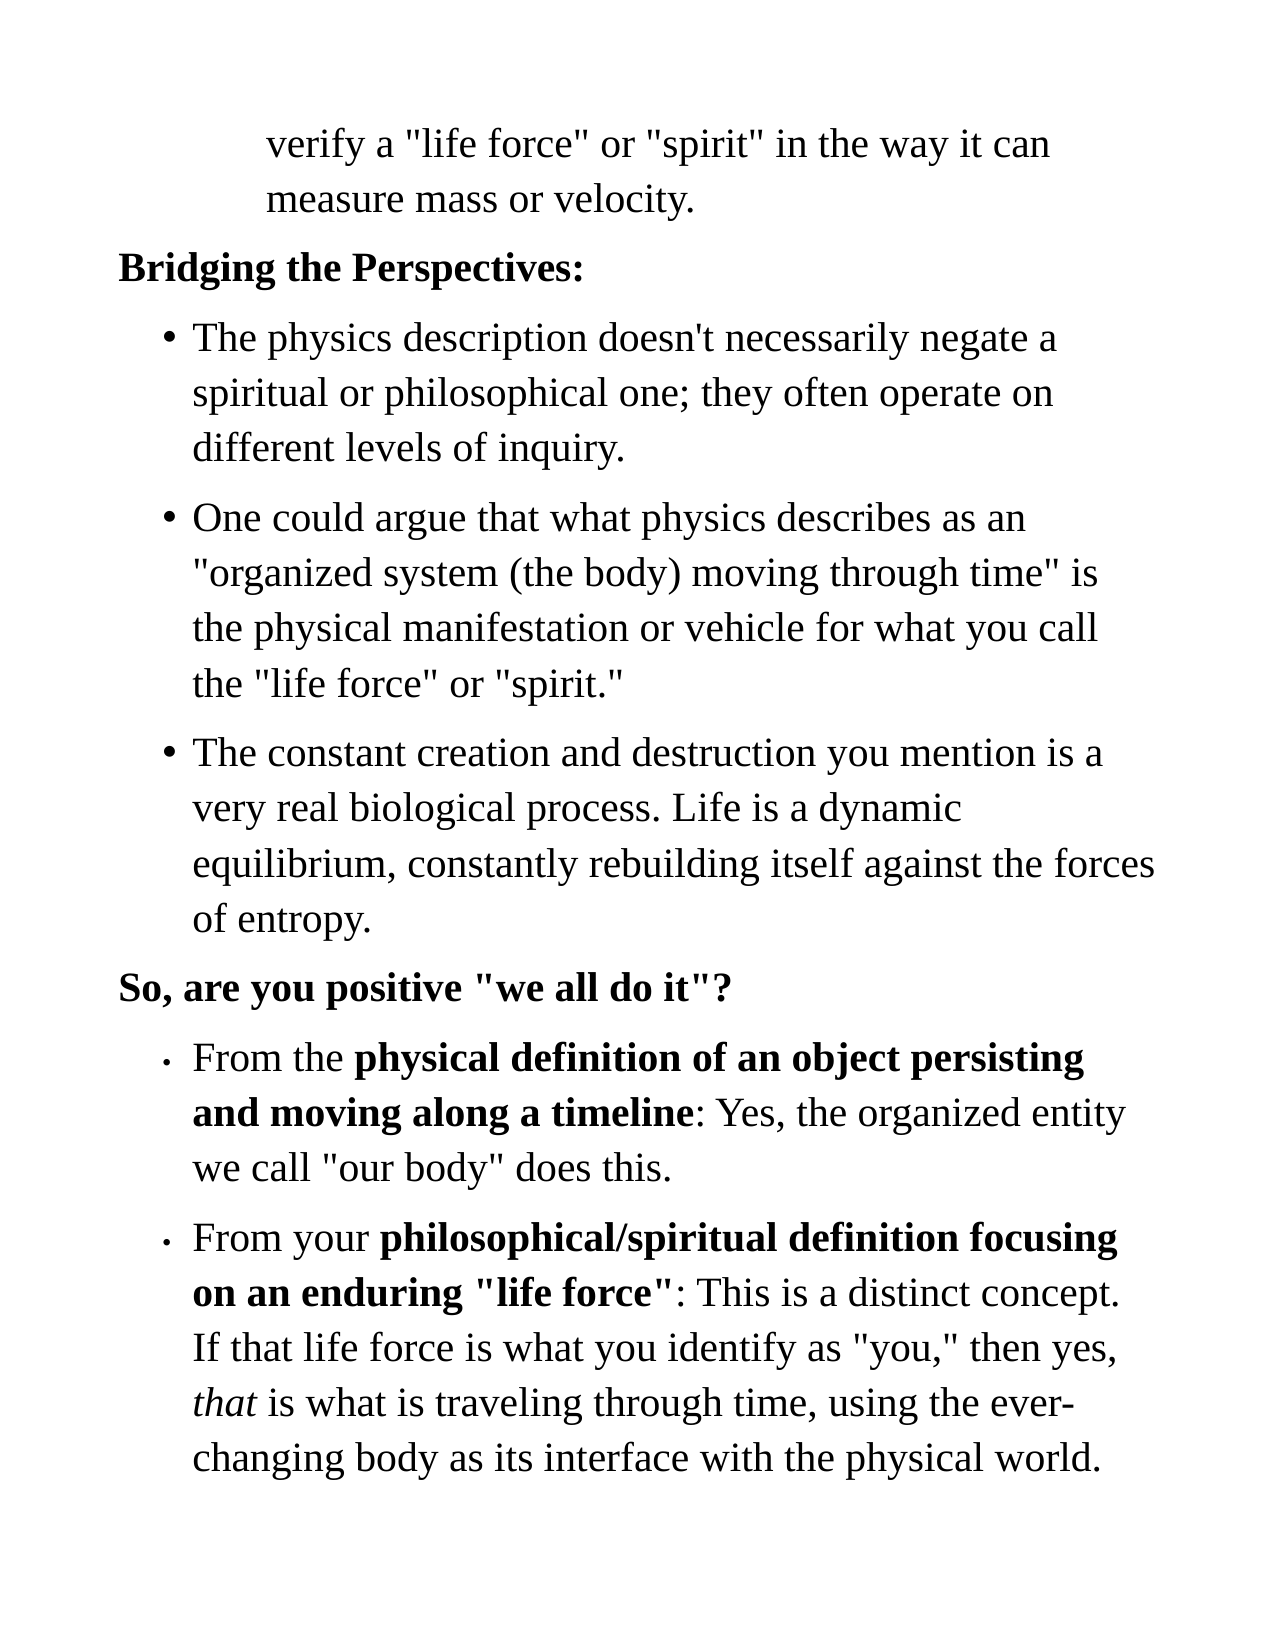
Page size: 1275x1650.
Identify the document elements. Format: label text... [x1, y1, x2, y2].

text Bridging the Perspectives: [118, 243, 1157, 291]
list From the physical definition of an object persisting and moving along a timeline: Yes, the organized entity we call "our body" does this. [162, 1032, 1157, 1191]
list verify a "life force" or "spirit" in the way it can measure mass or velocity. [236, 118, 1157, 221]
list One could argue that what physics describes as an "organized system (the body) moving through time" is the physical manifestation or vehicle for what you call the "life force" or "spirit." [162, 493, 1157, 706]
list The constant creation and destruction you mention is a very real biological process. Life is a dynamic equilibrium, constantly rebuilding itself against the forces of entropy. [162, 728, 1157, 941]
list From your philosophical/spiritual definition focusing on an enduring "life force": This is a distinct concept. If that life force is what you identify as "you," then yes, that is what is traveling through time, using the ever-changing body as its interface with the physical world. [162, 1212, 1157, 1481]
text So, are you positive "we all do it"? [118, 963, 1157, 1011]
list The physics description doesn't necessarily negate a spiritual or philosophical one; they often operate on different levels of inquiry. [162, 313, 1157, 471]
